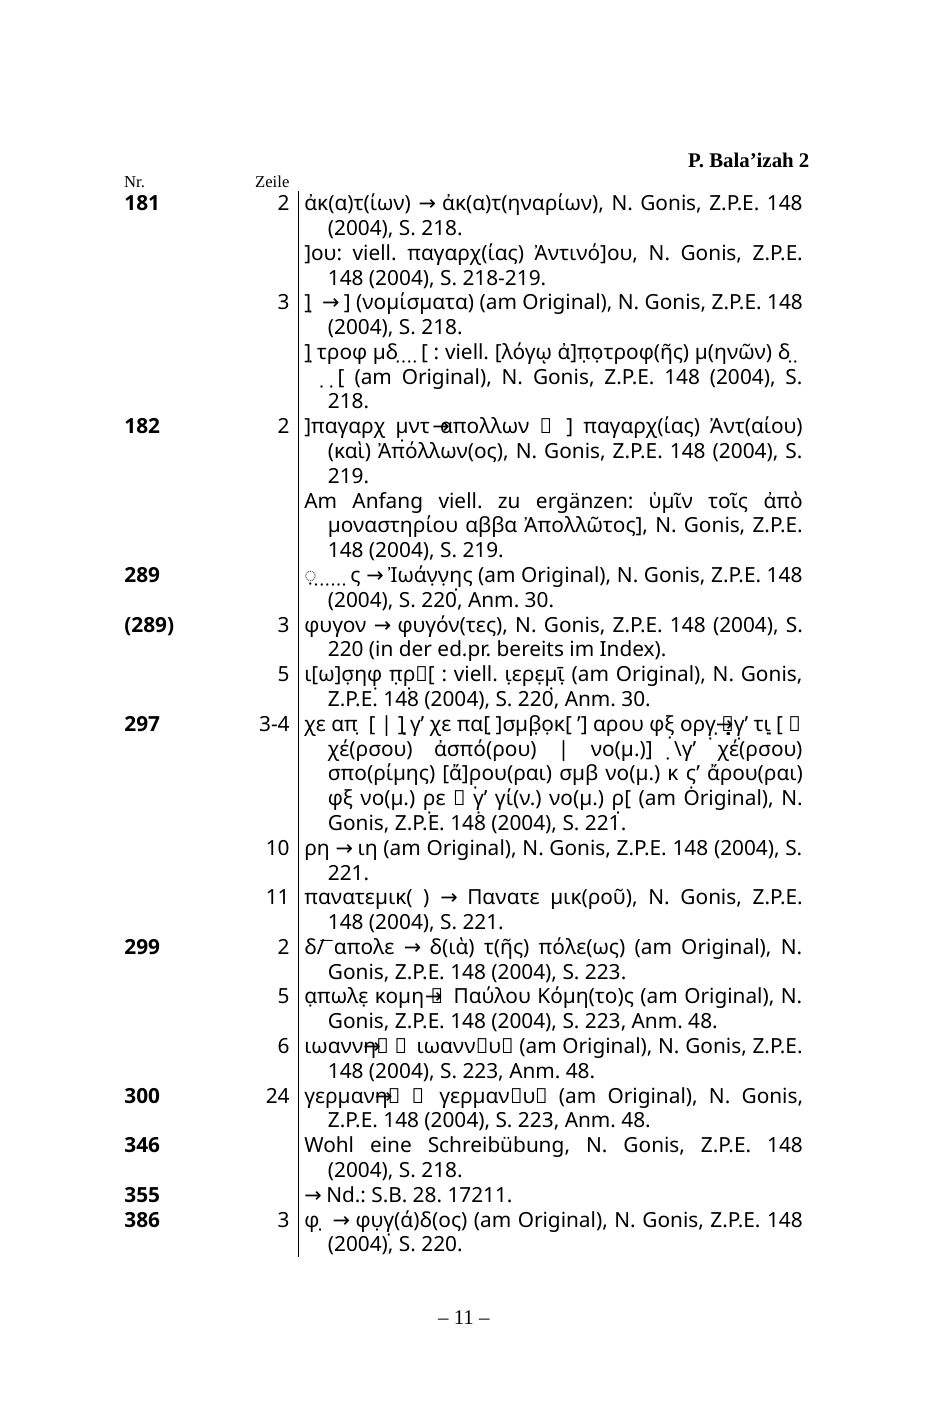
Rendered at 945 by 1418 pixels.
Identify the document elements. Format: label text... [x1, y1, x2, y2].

table_cell [118, 340, 207, 414]
table_cell ] ̣τροφ μδ ̣ ̣ ̣ ̣[ : viell. [λόγῳ ἀ]π̣ο̣τροφ(ῆς) μ(ηνῶν) δ ̣ ̣ ̣ ̣[ (am Original), N. Gonis, Z.P.E. 148 (2004), S. 218. [299, 340, 809, 414]
table_cell [207, 563, 298, 612]
table_cell Am Anfang viell. zu ergänzen: ὑμῖν τοῖς ἀπὸ μοναστηρίου αββα Ἀπολλῶτος], N. Gonis, Z.P.E. 148 (2004), S. 219. [299, 488, 809, 563]
table_cell ]ου: viell. παγαρχ(ίας) Ἀντινό]ου, N. Gonis, Z.P.E. 148 (2004), S. 218-219. [299, 240, 809, 290]
table_cell 355 [118, 1183, 298, 1207]
table_cell [118, 488, 207, 563]
table_cell 3 [207, 1207, 298, 1257]
table_cell ] ̣ → ] (νομίσματα) (am Original), N. Gonis, Z.P.E. 148 (2004), S. 218. [299, 290, 809, 339]
table_cell [118, 835, 207, 885]
table_cell χε απ ̣ [ | ] ̣γ’ χε πα[ ̣]σμβ̣ο̣κ[ ’] αρου φξ̣ οργ̣ ̣γ̣’ τι̣ ̣[ → χέ(ρσου) ἀσπό(ρου) | νο(μ.)] ̣\γ’ χέ(ρσου) σπο(ρίμης) [ἄ]ρ̣ου(ραι) σμβ νο(μ.) κ ς̣’ ἄρου(ραι) φξ νο(μ.) ρ̣ε  γ̣’ γί(ν.) νο(μ.) ρ̣[ (am Original), N. Gonis, Z.P.E. 148 (2004), S. 221. [299, 711, 809, 835]
table_cell [118, 984, 207, 1034]
table_cell 5 [207, 662, 298, 711]
table_cell 182 [118, 414, 207, 488]
table_cell 3 [207, 612, 298, 662]
table_cell 10 [207, 835, 298, 885]
table_cell 299 [118, 935, 207, 984]
table_cell 300 [118, 1083, 207, 1133]
table_cell 2 [207, 414, 298, 488]
table_cell γερμανη → γερμανυ (am Original), N. Gonis, Z.P.E. 148 (2004), S. 223, Anm. 48. [299, 1083, 809, 1133]
table_cell ̣ ̣ ̣ ̣ ̣ ̣ ̣ς → Ἰωάν̣ν̣η̣ς (am Original), N. Gonis, Z.P.E. 148 (2004), S. 220, Anm. 30. [299, 563, 809, 612]
table_cell [207, 240, 298, 290]
table_cell [207, 488, 298, 563]
table_cell φυγον → φυγόν(τες), N. Gonis, Z.P.E. 148 (2004), S. 220 (in der ed.pr. bereits im Index). [299, 612, 809, 662]
table_cell 2 [207, 191, 298, 240]
table_cell 386 [118, 1207, 207, 1257]
table_cell [118, 1034, 207, 1083]
table_cell [207, 340, 298, 414]
table_cell [118, 662, 207, 711]
table_cell ι[ω]σ̣ηφ̣ π̣ρ̣[ : viell. ι̣ερε̣μ̣ῑ̣ (am Original), N. Gonis, Z.P.E. 148 (2004), S. 220, Anm. 30. [299, 662, 809, 711]
table_cell 2 [207, 935, 298, 984]
table_cell φ ̣ → φυ̣γ̣(ά)δ(ος) (am Original), N. Gonis, Z.P.E. 148 (2004), S. 220. [299, 1207, 809, 1257]
table_cell → Nd.: S.B. 28. 17211. [299, 1183, 809, 1207]
table_cell ιωαννη → ιωαννυ (am Original), N. Gonis, Z.P.E. 148 (2004), S. 223, Anm. 48. [299, 1034, 809, 1083]
table_cell ἀκ(α)τ(ίων) → ἀκ(α)τ(ηναρίων), N. Gonis, Z.P.E. 148 (2004), S. 218. [299, 191, 809, 240]
table_cell [118, 885, 207, 934]
table_cell 181 [118, 191, 207, 240]
table_cell ρη → ιη (am Original), N. Gonis, Z.P.E. 148 (2004), S. 221. [299, 835, 809, 885]
table_cell 5 [207, 984, 298, 1034]
table_cell 3 [207, 290, 298, 339]
table_cell 289 [118, 563, 207, 612]
table_cell 297 [118, 711, 207, 835]
table_cell πανατεμικ( ) → Πανατε μικ(ροῦ), N. Gonis, Z.P.E. 148 (2004), S. 221. [299, 885, 809, 934]
table_cell [118, 240, 207, 290]
table_cell 24 [207, 1083, 298, 1133]
table_cell 346 [118, 1133, 298, 1182]
table_cell 6 [207, 1034, 298, 1083]
table_cell ]παγαρχ μ̣ντ απολλων → ] παγαρχ(ίας) Ἀντ(αίου) (καὶ) Ἀπόλλων(ος), N. Gonis, Z.P.E. 148 (2004), S. 219. [299, 414, 809, 488]
table_cell δ/͞ απολε → δ(ιὰ) τ(ῆς) πόλε(ως) (am Original), N. Gonis, Z.P.E. 148 (2004), S. 223. [299, 935, 809, 984]
table_cell α̣πωλε̣ κομη → Παύλου Κόμη(το)ς (am Original), N. Gonis, Z.P.E. 148 (2004), S. 223, Anm. 48. [299, 984, 809, 1034]
table_cell 11 [207, 885, 298, 934]
table_cell [118, 290, 207, 339]
table_cell 3-4 [207, 711, 298, 835]
table_cell Wohl eine Schreibübung, N. Gonis, Z.P.E. 148 (2004), S. 218. [299, 1133, 809, 1182]
table_cell (289) [118, 612, 207, 662]
